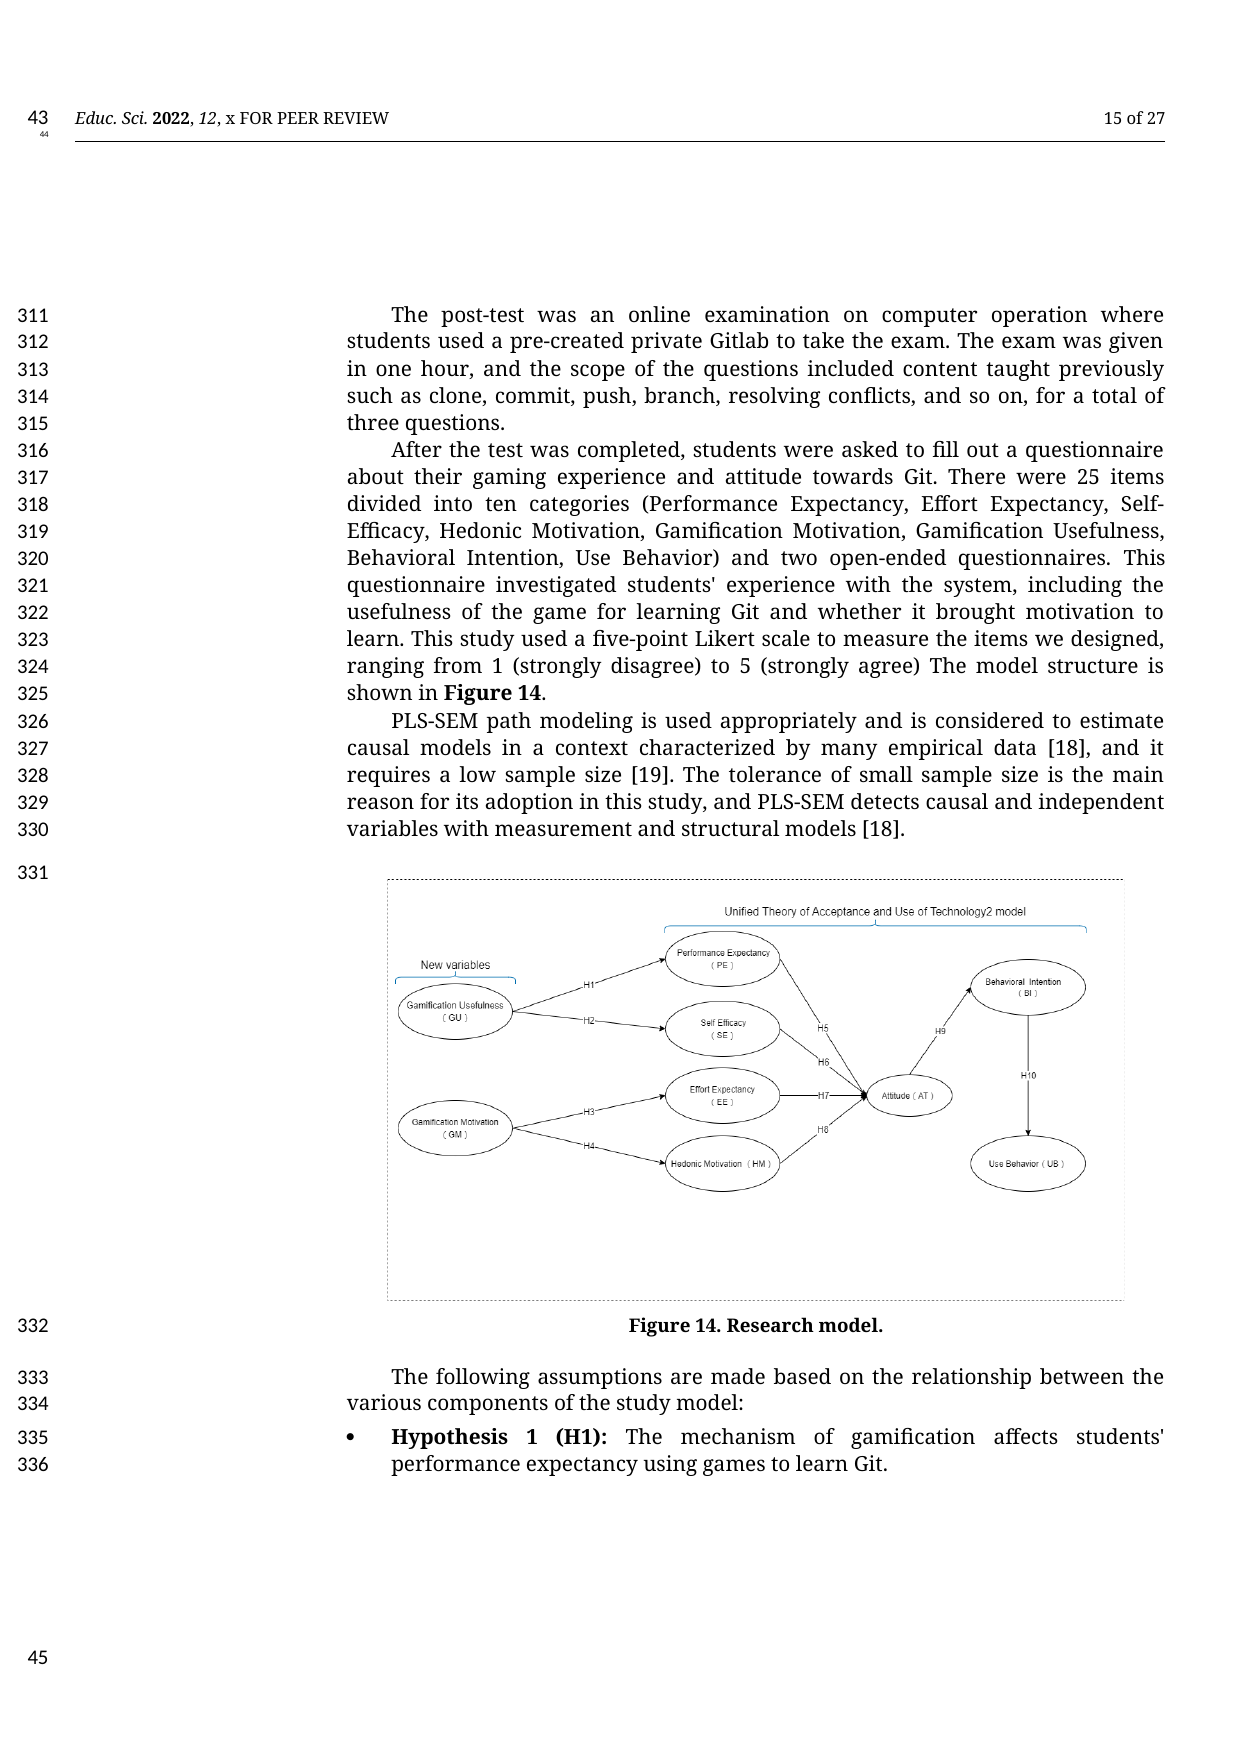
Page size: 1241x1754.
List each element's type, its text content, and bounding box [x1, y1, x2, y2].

text Figure 14. Research model. [347, 1313, 1165, 1338]
text After the test was completed, students were asked to fill out a questionnaire about their gaming experience and attitude towards Git. There were 25 items divided into ten categories (Performance Expectancy, Effort Expectancy, Self-Efficacy, Hedonic Motivation, Gamification Motivation, Gamification Usefulness, Behavioral Intention, Use Behavior) and two open-ended questionnaires. This questionnaire investigated students' experience with the system, including the usefulness of the game for learning Git and whether it brought motivation to learn. This study used a five-point Likert scale to measure the items we designed, ranging from 1 (strongly disagree) to 5 (strongly agree) The model structure is shown in Figure 14. [347, 436, 1165, 707]
list Hypothesis 1 (H1): The mechanism of gamification affects students' performance expectancy using games to learn Git. [347, 1423, 1165, 1477]
text PLS-SEM path modeling is used appropriately and is considered to estimate causal models in a context characterized by many empirical data [18], and it requires a low sample size [19]. The tolerance of small sample size is the main reason for its adoption in this study, and PLS-SEM detects causal and independent variables with measurement and structural models [18]. [347, 707, 1165, 842]
text The post-test was an online examination on computer operation where students used a pre-created private Gitlab to take the exam. The exam was given in one hour, and the scope of the questions included content taught previously such as clone, commit, push, branch, resolving conflicts, and so on, for a total of three questions. [347, 301, 1165, 436]
text The following assumptions are made based on the relationship between the various components of the study model: [347, 1363, 1165, 1417]
